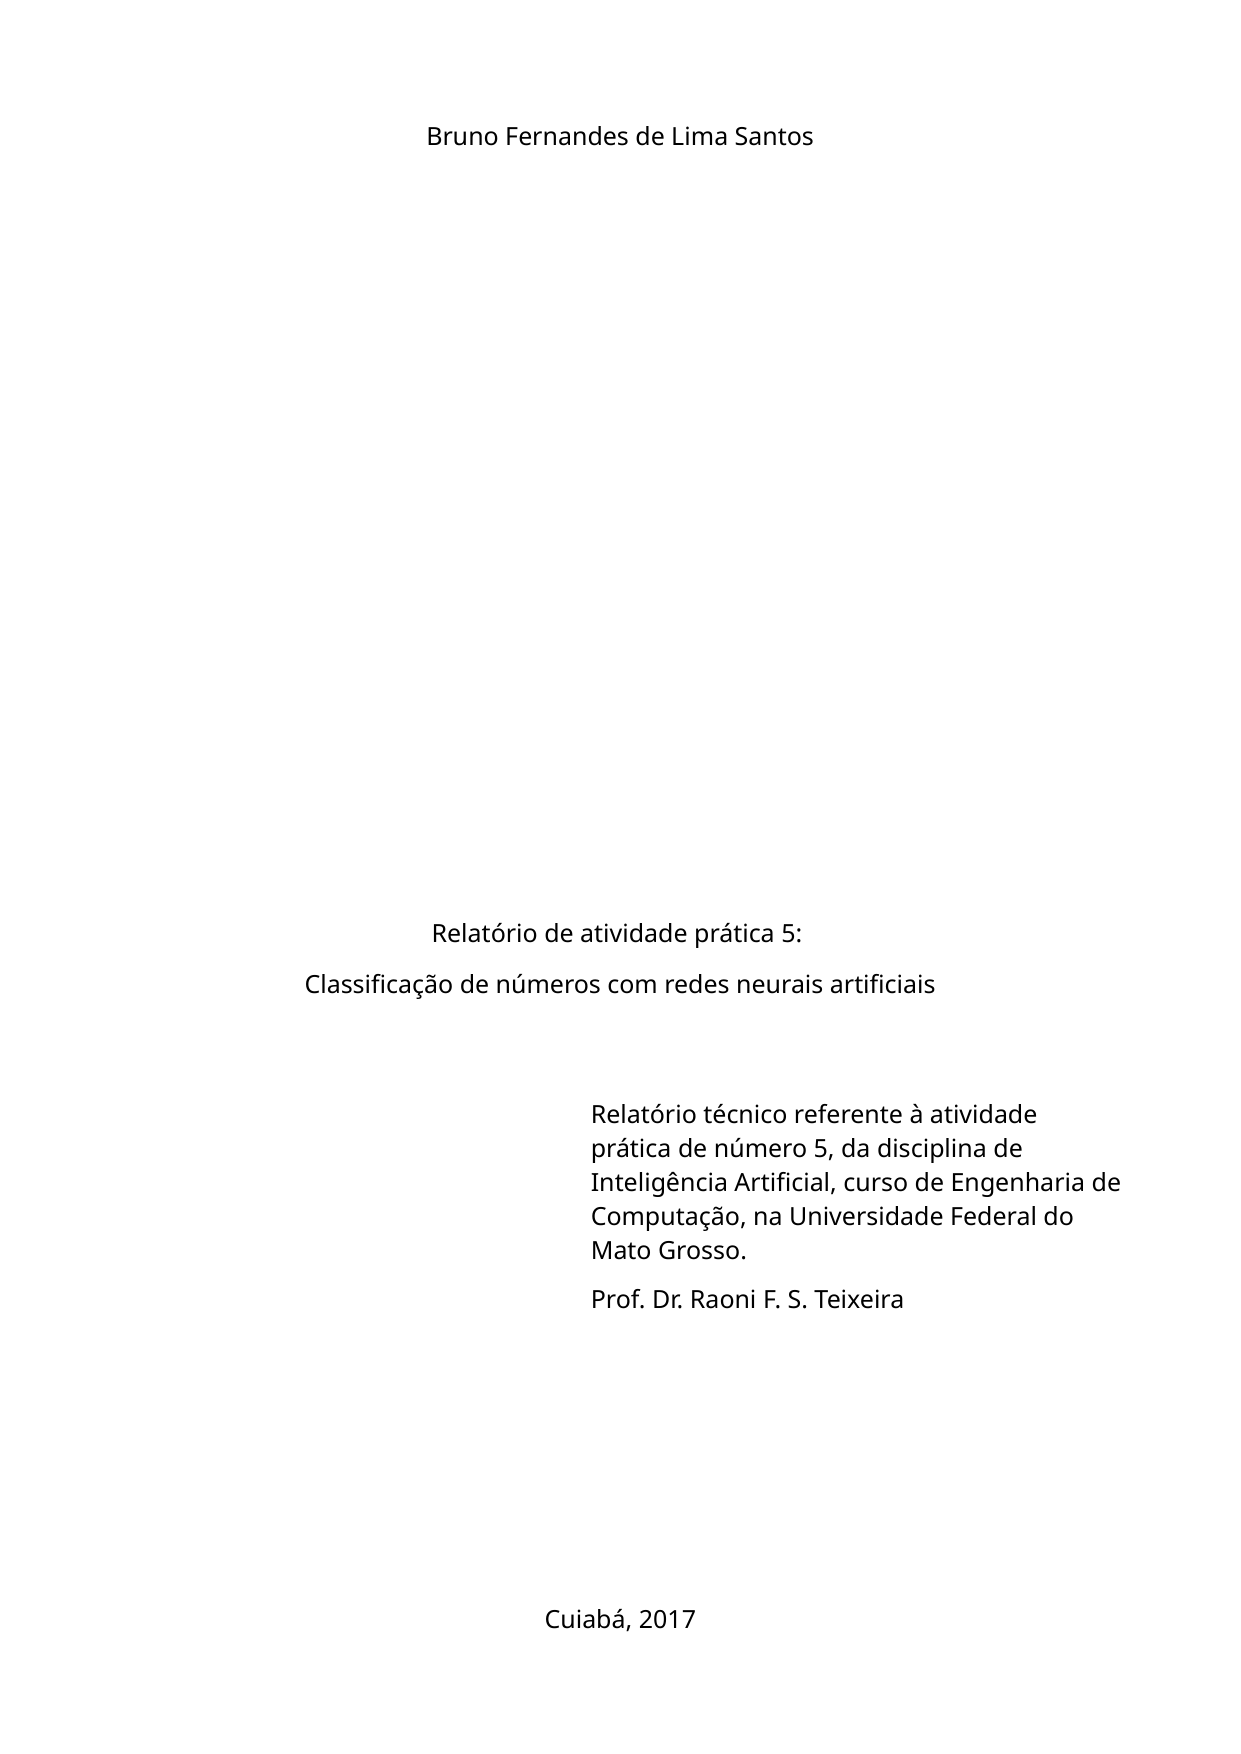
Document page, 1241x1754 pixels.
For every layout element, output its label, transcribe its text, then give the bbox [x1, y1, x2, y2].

title Relatório de atividade prática 5: Classificação de números com redes neurais artificiais [118, 916, 1122, 1001]
text Prof. Dr. Raoni F. S. Teixeira [591, 1282, 1122, 1316]
text Relatório técnico referente à atividade prática de número 5, da disciplina de Inteligência Artificial, curso de Engenharia de Computação, na Universidade Federal do Mato Grosso. [591, 1096, 1122, 1267]
